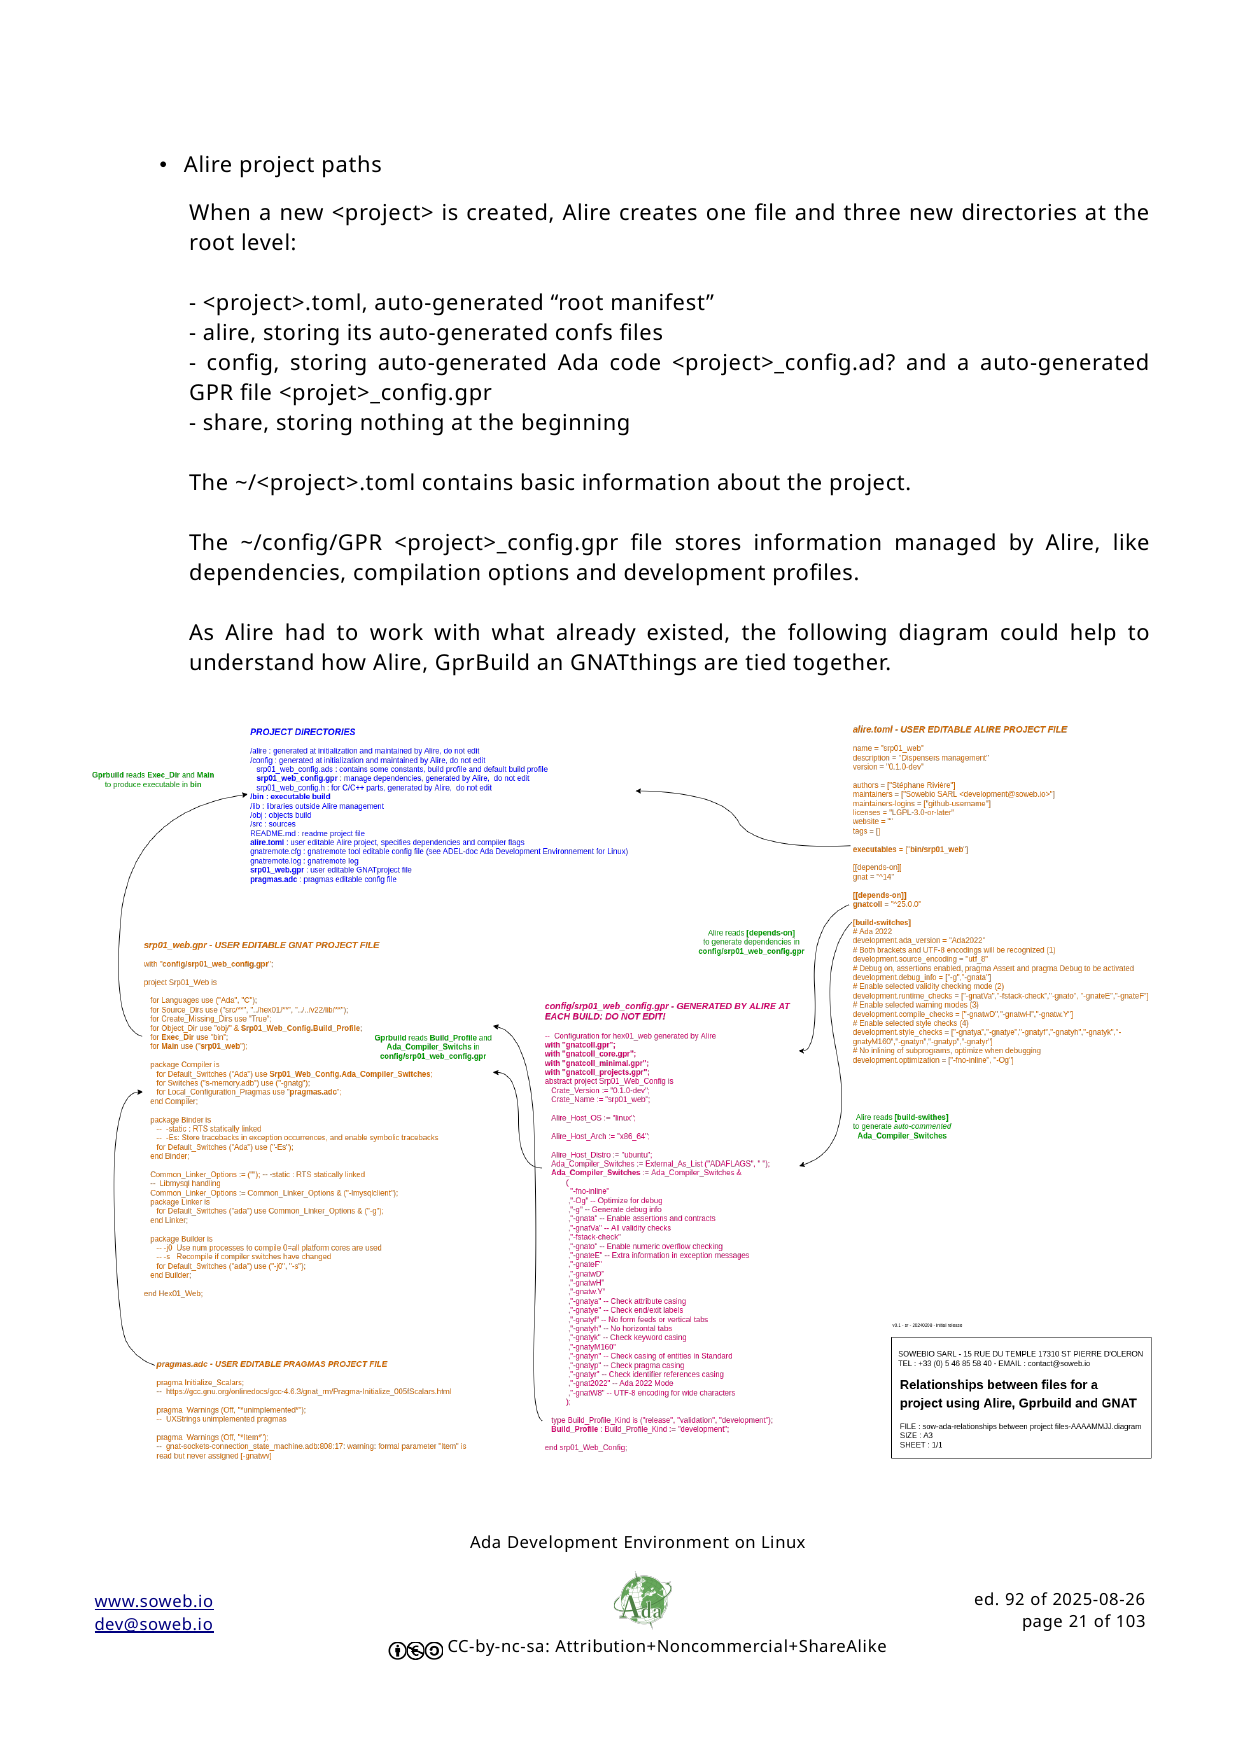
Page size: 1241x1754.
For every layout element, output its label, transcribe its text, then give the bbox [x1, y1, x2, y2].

picture [85, 722, 1153, 1460]
text The ~/config/GPR <project>_config.gpr file stores information managed by Alire, like dependencies, compilation options and development profiles. [189, 527, 1152, 587]
text The ~/<project>.toml contains basic information about the project. [189, 467, 1152, 497]
picture [613, 1571, 672, 1630]
subtitle Alire project paths [159, 148, 1152, 179]
text - share, storing nothing at the beginning [189, 407, 1152, 437]
text - alire, storing its auto-generated confs files [189, 317, 1152, 347]
text - <project>.toml, auto-generated “root manifest” [189, 287, 1152, 317]
text As Alire had to work with what already existed, the following diagram could help to understand how Alire, GprBuild an GNATthings are tied together. [189, 617, 1152, 677]
text When a new <project> is created, Alire creates one file and three new directories at the root level: [189, 197, 1152, 257]
picture [388, 1642, 443, 1660]
text - config, storing auto-generated Ada code <project>_config.ad? and a auto-generated GPR file <projet>_config.gpr [189, 347, 1152, 407]
